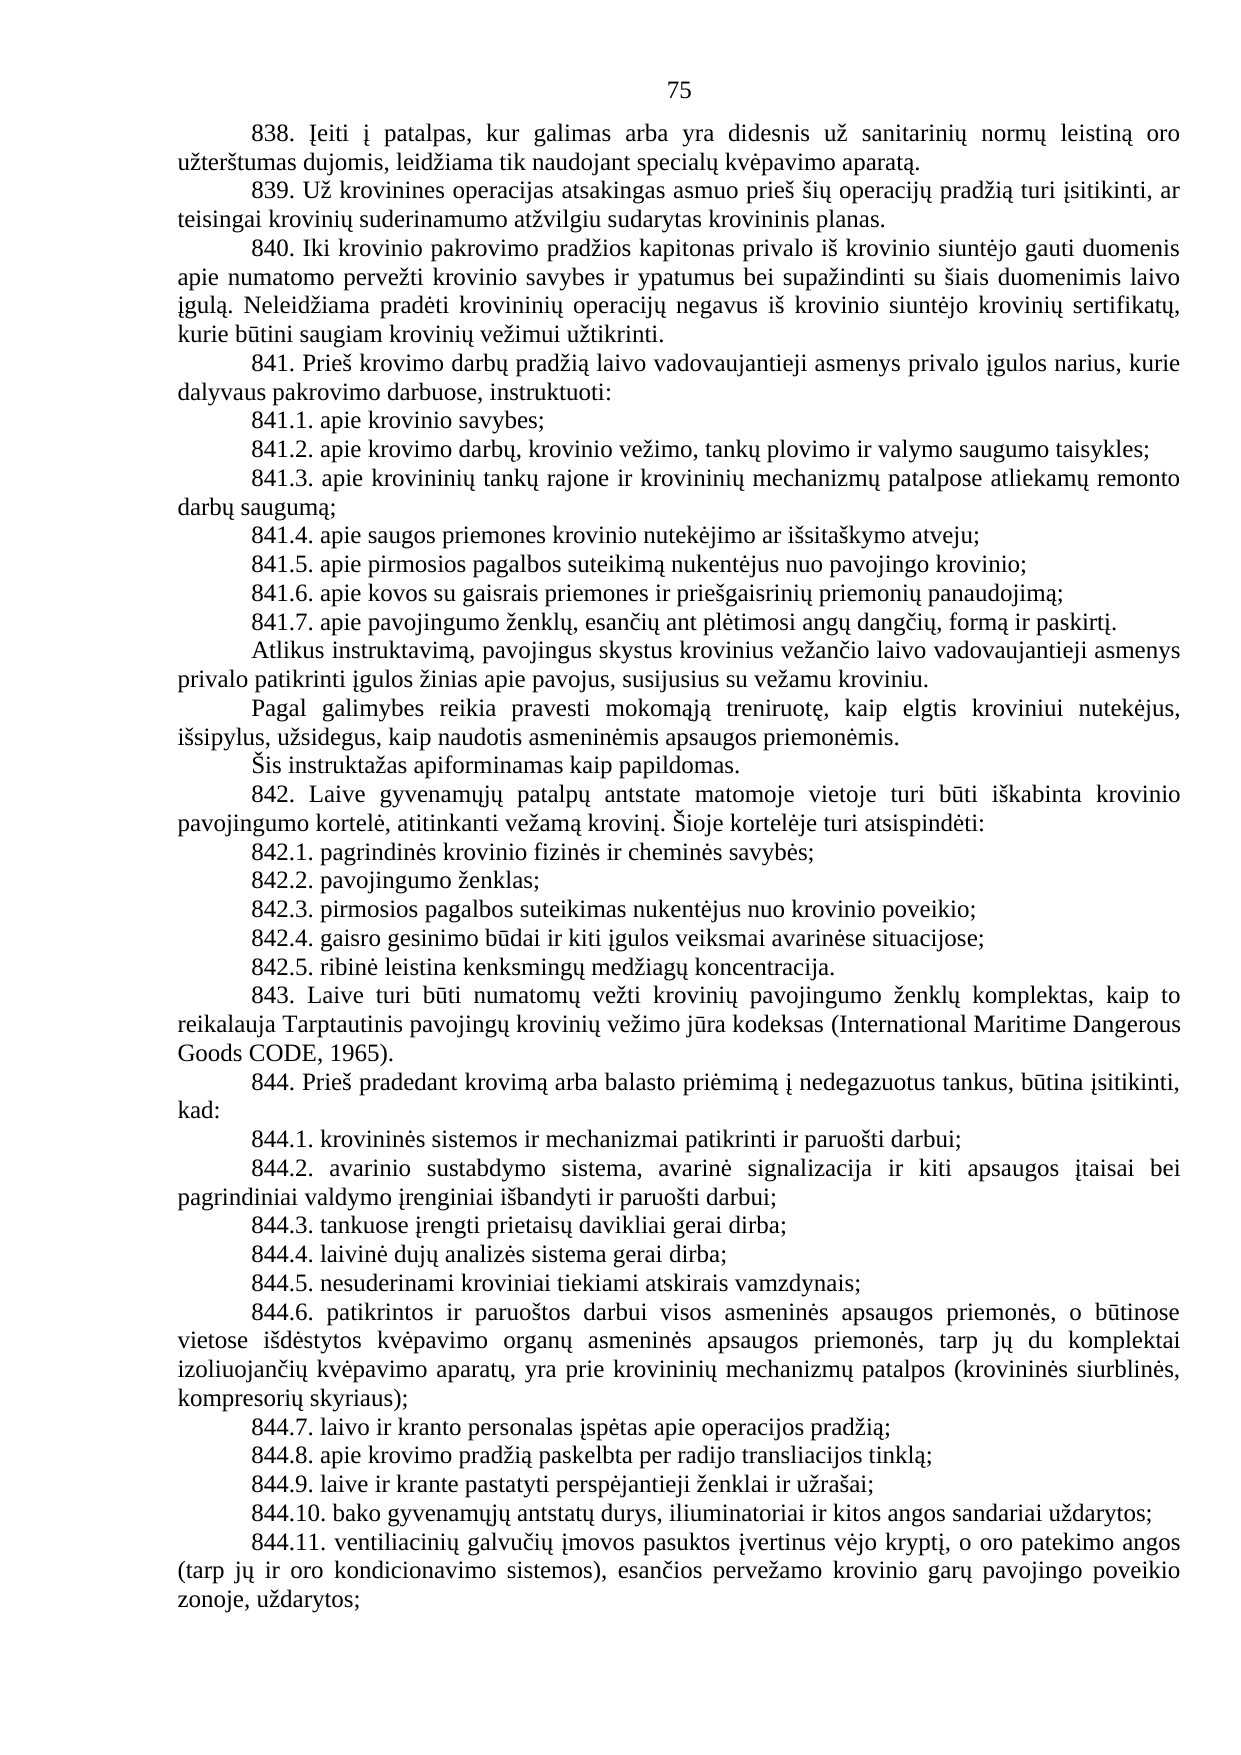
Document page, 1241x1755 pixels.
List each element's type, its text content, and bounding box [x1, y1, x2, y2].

text 841.6. apie kovos su gaisrais priemones ir priešgaisrinių priemonių panaudojimą; [177, 578, 1181, 607]
text 842.2. pavojingumo ženklas; [177, 866, 1181, 894]
text 838. Įeiti į patalpas, kur galimas arba yra didesnis už sanitarinių normų leistiną oro užterštumas dujomis, leidžiama tik naudojant specialų kvėpavimo aparatą. [177, 118, 1181, 176]
text 844.10. bako gyvenamųjų antstatų durys, iliuminatoriai ir kitos angos sandariai uždarytos; [177, 1498, 1181, 1527]
text 843. Laive turi būti numatomų vežti krovinių pavojingumo ženklų komplektas, kaip to reikalauja Tarptautinis pavojingų krovinių vežimo jūra kodeksas (International Maritime Dangerous Goods CODE, 1965). [177, 981, 1181, 1067]
text 844. Prieš pradedant krovimą arba balasto priėmimą į nedegazuotus tankus, būtina įsitikinti, kad: [177, 1067, 1181, 1124]
text 840. Iki krovinio pakrovimo pradžios kapitonas privalo iš krovinio siuntėjo gauti duomenis apie numatomo pervežti krovinio savybes ir ypatumus bei supažindinti su šiais duomenimis laivo įgulą. Neleidžiama pradėti krovininių operacijų negavus iš krovinio siuntėjo krovinių sertifikatų, kurie būtini saugiam krovinių vežimui užtikrinti. [177, 233, 1181, 348]
text 842.3. pirmosios pagalbos suteikimas nukentėjus nuo krovinio poveikio; [177, 894, 1181, 923]
text Pagal galimybes reikia pravesti mokomąją treniruotę, kaip elgtis kroviniui nutekėjus, išsipylus, užsidegus, kaip naudotis asmeninėmis apsaugos priemonėmis. [177, 693, 1181, 751]
text 841.2. apie krovimo darbų, krovinio vežimo, tankų plovimo ir valymo saugumo taisykles; [177, 434, 1181, 463]
text 844.9. laive ir krante pastatyti perspėjantieji ženklai ir užrašai; [177, 1469, 1181, 1498]
text 842.4. gaisro gesinimo būdai ir kiti įgulos veiksmai avarinėse situacijose; [177, 923, 1181, 952]
text Šis instruktažas apiforminamas kaip papildomas. [177, 751, 1181, 779]
text 844.3. tankuose įrengti prietaisų davikliai gerai dirba; [177, 1211, 1181, 1239]
text 844.6. patikrintos ir paruoštos darbui visos asmeninės apsaugos priemonės, o būtinose vietose išdėstytos kvėpavimo organų asmeninės apsaugos priemonės, tarp jų du komplektai izoliuojančių kvėpavimo aparatų, yra prie krovininių mechanizmų patalpos (krovininės siurblinės, kompresorių skyriaus); [177, 1297, 1181, 1412]
text 844.7. laivo ir kranto personalas įspėtas apie operacijos pradžią; [177, 1412, 1181, 1441]
text 844.11. ventiliacinių galvučių įmovos pasuktos įvertinus vėjo kryptį, o oro patekimo angos (tarp jų ir oro kondicionavimo sistemos), esančios pervežamo krovinio garų pavojingo poveikio zonoje, uždarytos; [177, 1527, 1181, 1613]
text 841.3. apie krovininių tankų rajone ir krovininių mechanizmų patalpose atliekamų remonto darbų saugumą; [177, 463, 1181, 521]
text 842.5. ribinė leistina kenksmingų medžiagų koncentracija. [177, 952, 1181, 981]
text 839. Už krovinines operacijas atsakingas asmuo prieš šių operacijų pradžią turi įsitikinti, ar teisingai krovinių suderinamumo atžvilgiu sudarytas krovininis planas. [177, 176, 1181, 233]
text 841.4. apie saugos priemones krovinio nutekėjimo ar išsitaškymo atveju; [177, 521, 1181, 549]
text 844.8. apie krovimo pradžią paskelbta per radijo transliacijos tinklą; [177, 1441, 1181, 1469]
text 842. Laive gyvenamųjų patalpų antstate matomoje vietoje turi būti iškabinta krovinio pavojingumo kortelė, atitinkanti vežamą krovinį. Šioje kortelėje turi atsispindėti: [177, 779, 1181, 837]
text 842.1. pagrindinės krovinio fizinės ir cheminės savybės; [177, 837, 1181, 866]
text Atlikus instruktavimą, pavojingus skystus krovinius vežančio laivo vadovaujantieji asmenys privalo patikrinti įgulos žinias apie pavojus, susijusius su vežamu kroviniu. [177, 636, 1181, 693]
text 841. Prieš krovimo darbų pradžią laivo vadovaujantieji asmenys privalo įgulos narius, kurie dalyvaus pakrovimo darbuose, instruktuoti: [177, 348, 1181, 406]
text 841.7. apie pavojingumo ženklų, esančių ant plėtimosi angų dangčių, formą ir paskirtį. [177, 607, 1181, 636]
text 844.4. laivinė dujų analizės sistema gerai dirba; [177, 1239, 1181, 1268]
text 841.1. apie krovinio savybes; [177, 406, 1181, 434]
text 844.2. avarinio sustabdymo sistema, avarinė signalizacija ir kiti apsaugos įtaisai bei pagrindiniai valdymo įrenginiai išbandyti ir paruošti darbui; [177, 1153, 1181, 1211]
text 844.1. krovininės sistemos ir mechanizmai patikrinti ir paruošti darbui; [177, 1124, 1181, 1153]
text 841.5. apie pirmosios pagalbos suteikimą nukentėjus nuo pavojingo krovinio; [177, 549, 1181, 578]
text 844.5. nesuderinami kroviniai tiekiami atskirais vamzdynais; [177, 1268, 1181, 1297]
